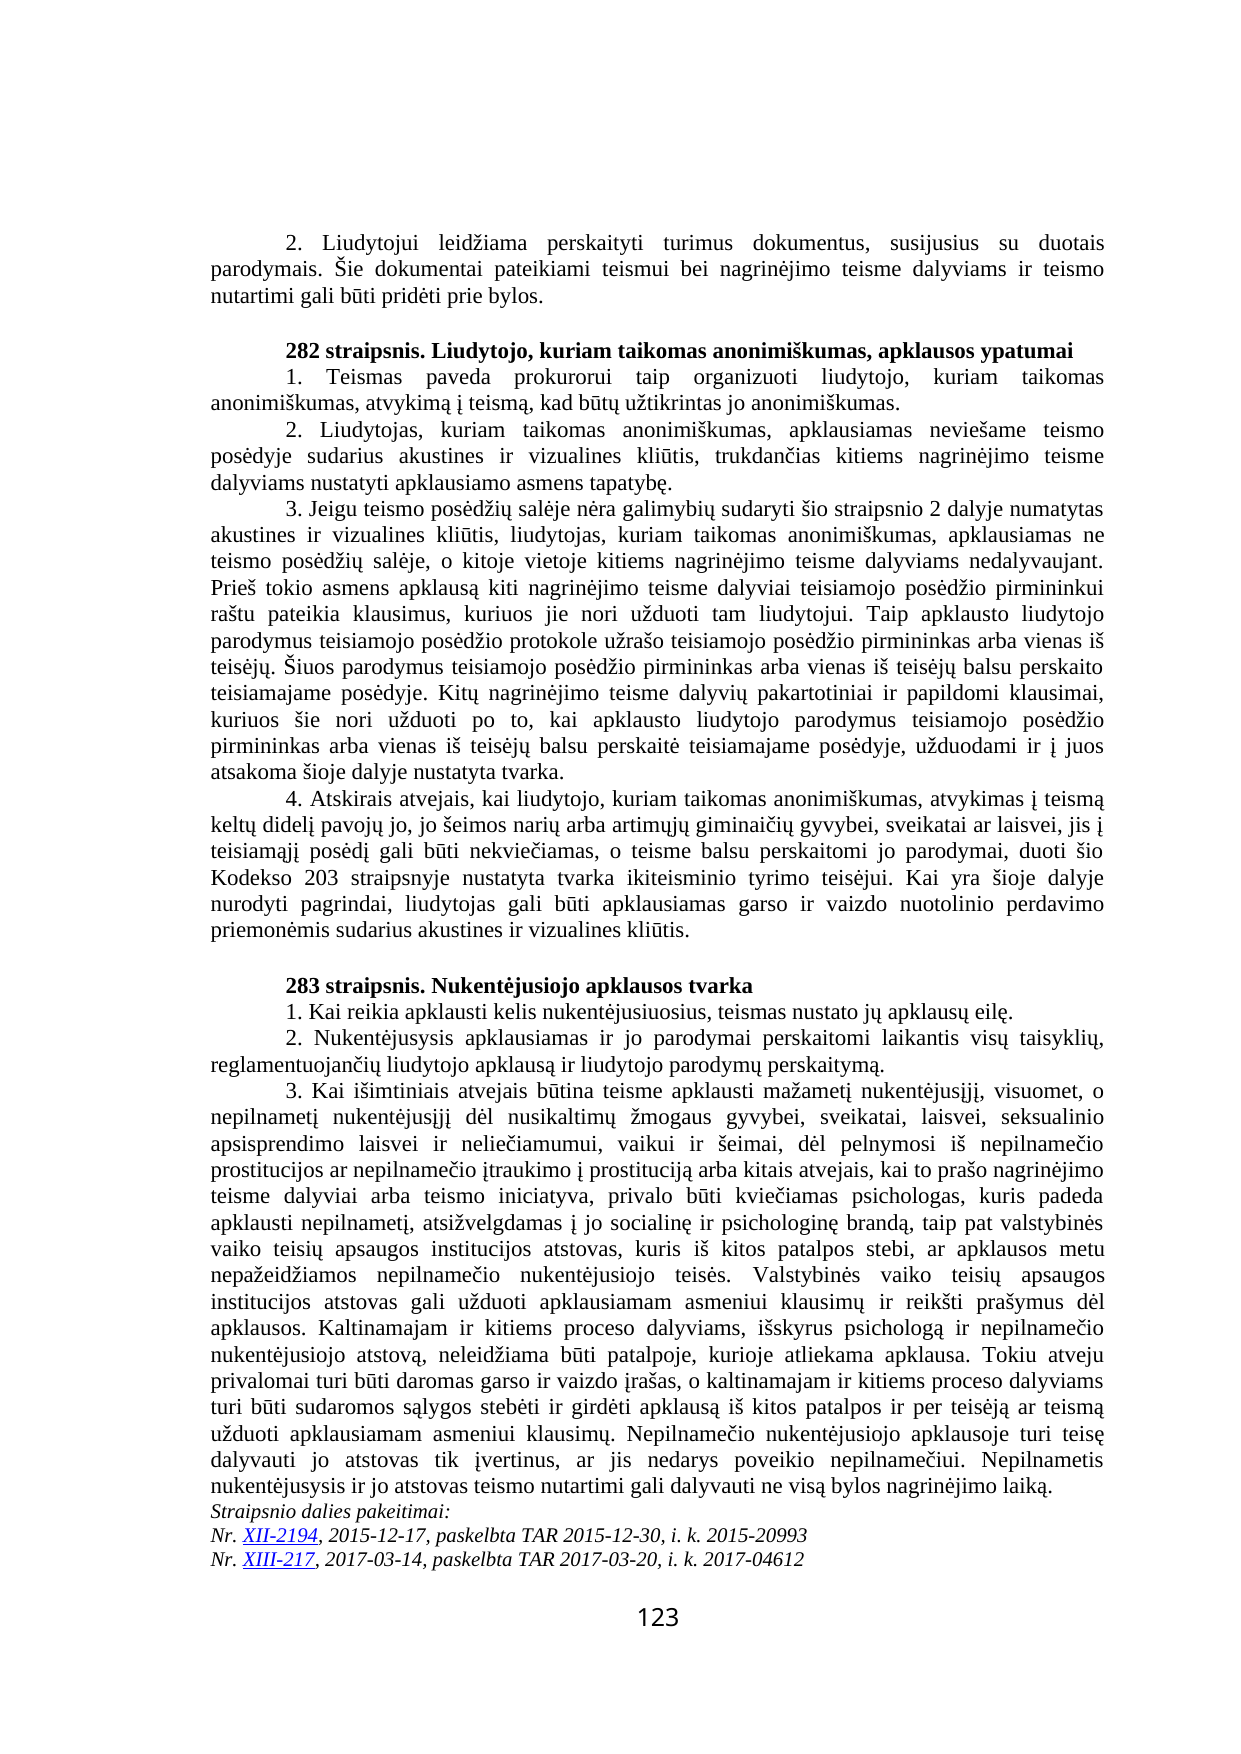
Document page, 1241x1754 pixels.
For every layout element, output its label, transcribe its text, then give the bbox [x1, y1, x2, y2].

text 3. Jeigu teismo posėdžių salėje nėra galimybių sudaryti šio straipsnio 2 dalyje numatytas akustines ir vizualines kliūtis, liudytojas, kuriam taikomas anonimiškumas, apklausiamas ne teismo posėdžių salėje, o kitoje vietoje kitiems nagrinėjimo teisme dalyviams nedalyvaujant. Prieš tokio asmens apklausą kiti nagrinėjimo teisme dalyviai teisiamojo posėdžio pirmininkui raštu pateikia klausimus, kuriuos jie nori užduoti tam liudytojui. Taip apklausto liudytojo parodymus teisiamojo posėdžio protokole užrašo teisiamojo posėdžio pirmininkas arba vienas iš teisėjų. Šiuos parodymus teisiamojo posėdžio pirmininkas arba vienas iš teisėjų balsu perskaito teisiamajame posėdyje. Kitų nagrinėjimo teisme dalyvių pakartotiniai ir papildomi klausimai, kuriuos šie nori užduoti po to, kai apklausto liudytojo parodymus teisiamojo posėdžio pirmininkas arba vienas iš teisėjų balsu perskaitė teisiamajame posėdyje, užduodami ir į juos atsakoma šioje dalyje nustatyta tvarka. [210, 495, 1105, 785]
text 3. Kai išimtiniais atvejais būtina teisme apklausti mažametį nukentėjusįjį, visuomet, o nepilnametį nukentėjusįjį dėl nusikaltimų žmogaus gyvybei, sveikatai, laisvei, seksualinio apsisprendimo laisvei ir neliečiamumui, vaikui ir šeimai, dėl pelnymosi iš nepilnamečio prostitucijos ar nepilnamečio įtraukimo į prostituciją arba kitais atvejais, kai to prašo nagrinėjimo teisme dalyviai arba teismo iniciatyva, privalo būti kviečiamas psichologas, kuris padeda apklausti nepilnametį, atsižvelgdamas į jo socialinę ir psichologinę brandą, taip pat valstybinės vaiko teisių apsaugos institucijos atstovas, kuris iš kitos patalpos stebi, ar apklausos metu nepažeidžiamos nepilnamečio nukentėjusiojo teisės. Valstybinės vaiko teisių apsaugos institucijos atstovas gali užduoti apklausiamam asmeniui klausimų ir reikšti prašymus dėl apklausos. Kaltinamajam ir kitiems proceso dalyviams, išskyrus psichologą ir nepilnamečio nukentėjusiojo atstovą, neleidžiama būti patalpoje, kurioje atliekama apklausa. Tokiu atveju privalomai turi būti daromas garso ir vaizdo įrašas, o kaltinamajam ir kitiems proceso dalyviams turi būti sudaromos sąlygos stebėti ir girdėti apklausą iš kitos patalpos ir per teisėją ar teismą užduoti apklausiamam asmeniui klausimų. Nepilnamečio nukentėjusiojo apklausoje turi teisę dalyvauti jo atstovas tik įvertinus, ar jis nedarys poveikio nepilnamečiui. Nepilnametis nukentėjusysis ir jo atstovas teismo nutartimi gali dalyvauti ne visą bylos nagrinėjimo laiką. [210, 1077, 1105, 1499]
text Nr. XII-2194, 2015-12-17, paskelbta TAR 2015-12-30, i. k. 2015-20993 [210, 1523, 1105, 1547]
text 1. Kai reikia apklausti kelis nukentėjusiuosius, teismas nustato jų apklausų eilę. [210, 998, 1105, 1024]
text Nr. XIII-217, 2017-03-14, paskelbta TAR 2017-03-20, i. k. 2017-04612 [210, 1547, 1105, 1571]
text 2. Liudytojui leidžiama perskaityti turimus dokumentus, susijusius su duotais parodymais. Šie dokumentai pateikiami teismui bei nagrinėjimo teisme dalyviams ir teismo nutartimi gali būti pridėti prie bylos. [210, 229, 1105, 308]
text 4. Atskirais atvejais, kai liudytojo, kuriam taikomas anonimiškumas, atvykimas į teismą keltų didelį pavojų jo, jo šeimos narių arba artimųjų giminaičių gyvybei, sveikatai ar laisvei, jis į teisiamąjį posėdį gali būti nekviečiamas, o teisme balsu perskaitomi jo parodymai, duoti šio Kodekso 203 straipsnyje nustatyta tvarka ikiteisminio tyrimo teisėjui. Kai yra šioje dalyje nurodyti pagrindai, liudytojas gali būti apklausiamas garso ir vaizdo nuotolinio perdavimo priemonėmis sudarius akustines ir vizualines kliūtis. [210, 785, 1105, 943]
text 282 straipsnis. Liudytojo, kuriam taikomas anonimiškumas, apklausos ypatumai [285, 337, 1105, 363]
text 2. Liudytojas, kuriam taikomas anonimiškumas, apklausiamas neviešame teismo posėdyje sudarius akustines ir vizualines kliūtis, trukdančias kitiems nagrinėjimo teisme dalyviams nustatyti apklausiamo asmens tapatybę. [210, 416, 1105, 495]
text 1. Teismas paveda prokurorui taip organizuoti liudytojo, kuriam taikomas anonimiškumas, atvykimą į teismą, kad būtų užtikrintas jo anonimiškumas. [210, 363, 1105, 416]
text 2. Nukentėjusysis apklausiamas ir jo parodymai perskaitomi laikantis visų taisyklių, reglamentuojančių liudytojo apklausą ir liudytojo parodymų perskaitymą. [210, 1024, 1105, 1077]
text 283 straipsnis. Nukentėjusiojo apklausos tvarka [210, 972, 1105, 998]
text Straipsnio dalies pakeitimai: [210, 1499, 1105, 1523]
